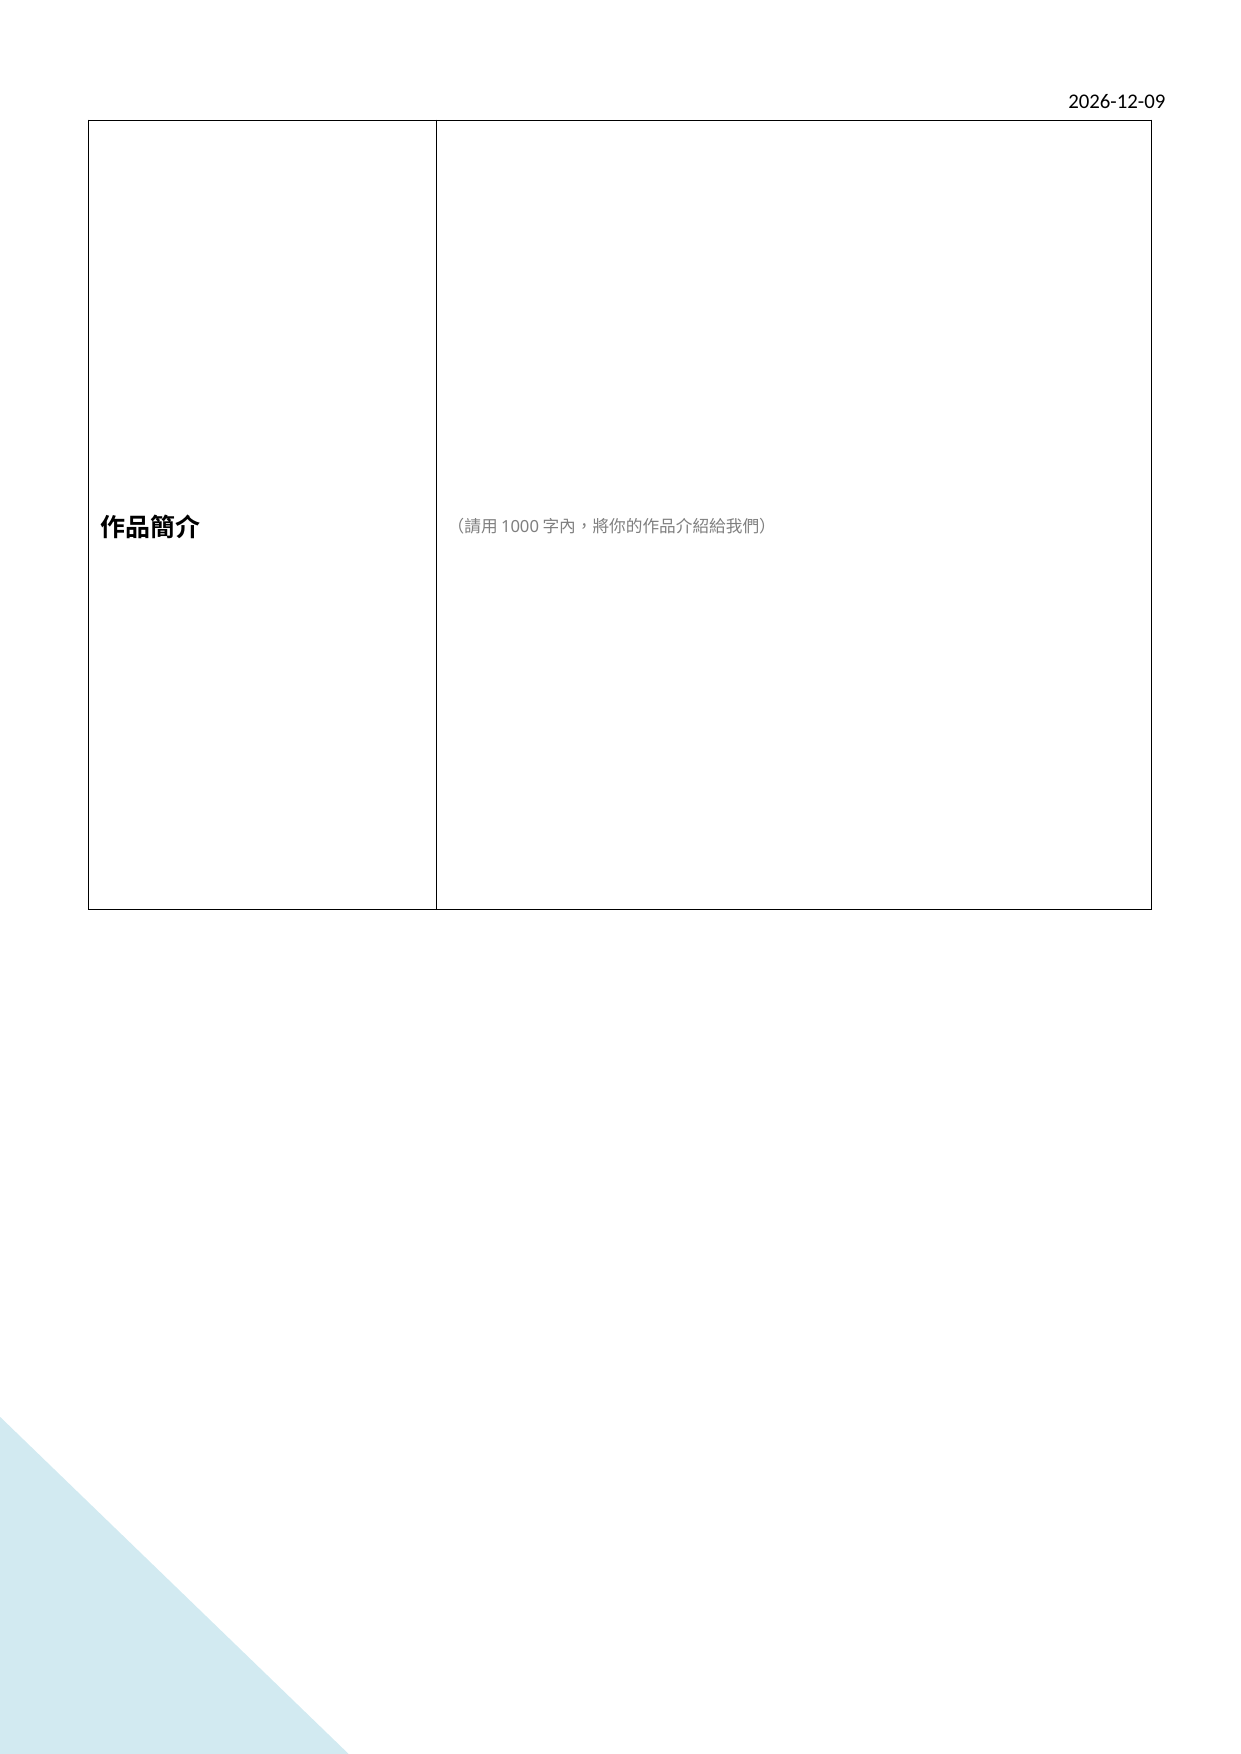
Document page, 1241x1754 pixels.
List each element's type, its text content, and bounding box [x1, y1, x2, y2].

table_cell （請用1000字內，將你的作品介紹給我們） [437, 121, 1151, 909]
table_cell 作品簡介 [89, 121, 436, 909]
